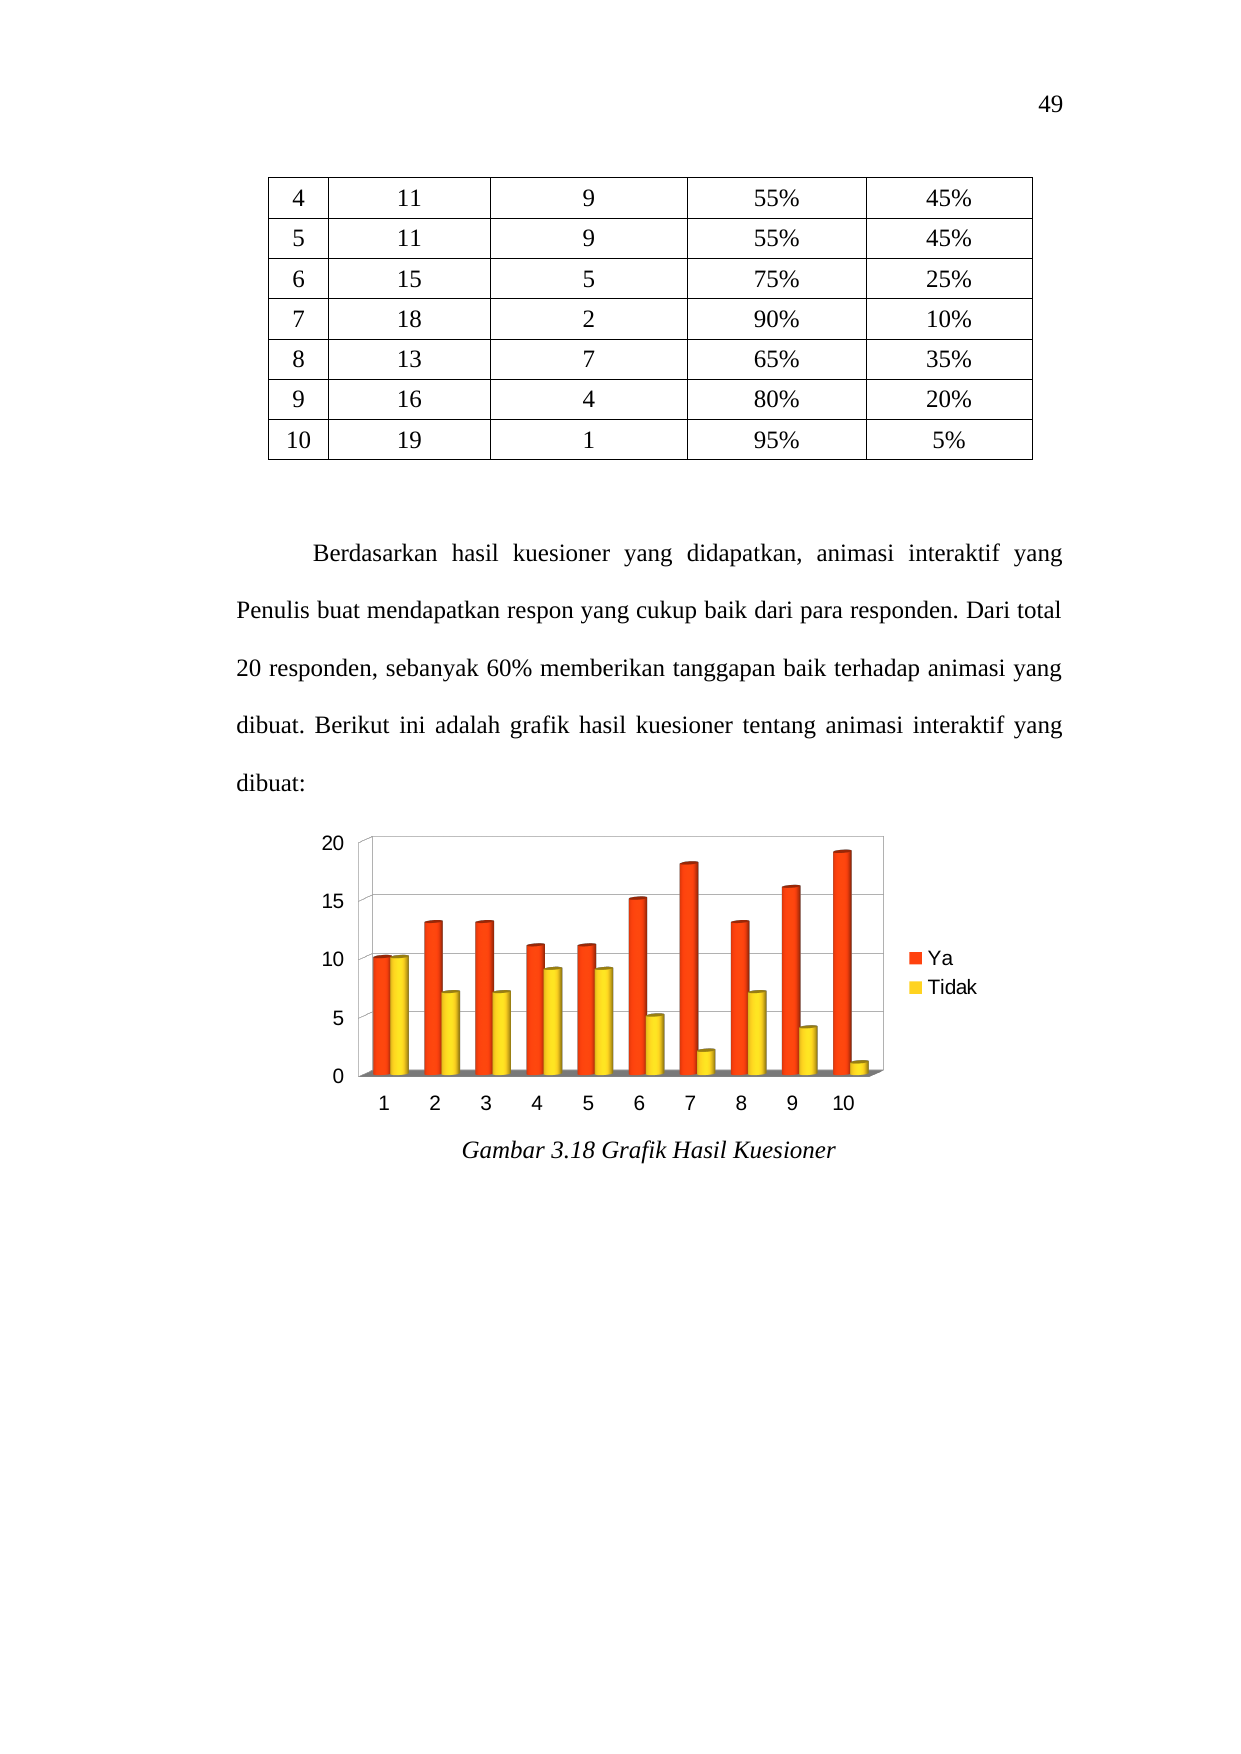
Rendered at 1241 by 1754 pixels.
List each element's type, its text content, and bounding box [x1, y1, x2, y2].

table_cell 9 [491, 178, 687, 217]
table_cell 10 [269, 420, 328, 459]
table_cell 55% [688, 178, 866, 217]
table_cell 7 [269, 299, 328, 338]
table_cell 20% [867, 380, 1032, 419]
table_cell 95% [688, 420, 866, 459]
table_cell 9 [269, 380, 328, 419]
table_cell 5 [491, 259, 687, 298]
table_cell 15 [329, 259, 490, 298]
table_cell 16 [329, 380, 490, 419]
table_cell 13 [329, 340, 490, 379]
table_cell 45% [867, 219, 1032, 258]
table_cell 80% [688, 380, 866, 419]
table_cell 90% [688, 299, 866, 338]
table_cell 4 [491, 380, 687, 419]
table_cell 5% [867, 420, 1032, 459]
text Gambar 3.18 Grafik Hasil Kuesioner [302, 1121, 997, 1164]
table_cell 7 [491, 340, 687, 379]
table_cell 55% [688, 219, 866, 258]
table_cell 2 [491, 299, 687, 338]
table_cell 9 [491, 219, 687, 258]
subtitle Berdasarkan hasil kuesioner yang didapatkan, animasi interaktif yang Penulis buat mendapatkan respon yang cukup baik dari para responden. Dari total 20 responden, sebanyak 60% memberikan tanggapan baik terhadap animasi yang dibuat. Berikut ini adalah grafik hasil kuesioner tentang animasi interaktif yang dibuat: [236, 538, 1063, 797]
table_cell 45% [867, 178, 1032, 217]
table_cell 11 [329, 219, 490, 258]
table_cell 25% [867, 259, 1032, 298]
table_cell 4 [269, 178, 328, 217]
table_cell 65% [688, 340, 866, 379]
table_cell 75% [688, 259, 866, 298]
table_cell 19 [329, 420, 490, 459]
table_cell 10% [867, 299, 1032, 338]
table_cell 35% [867, 340, 1032, 379]
table_cell 18 [329, 299, 490, 338]
table_cell 8 [269, 340, 328, 379]
table_cell 11 [329, 178, 490, 217]
table_cell 6 [269, 259, 328, 298]
table_cell 1 [491, 420, 687, 459]
table_cell 5 [269, 219, 328, 258]
